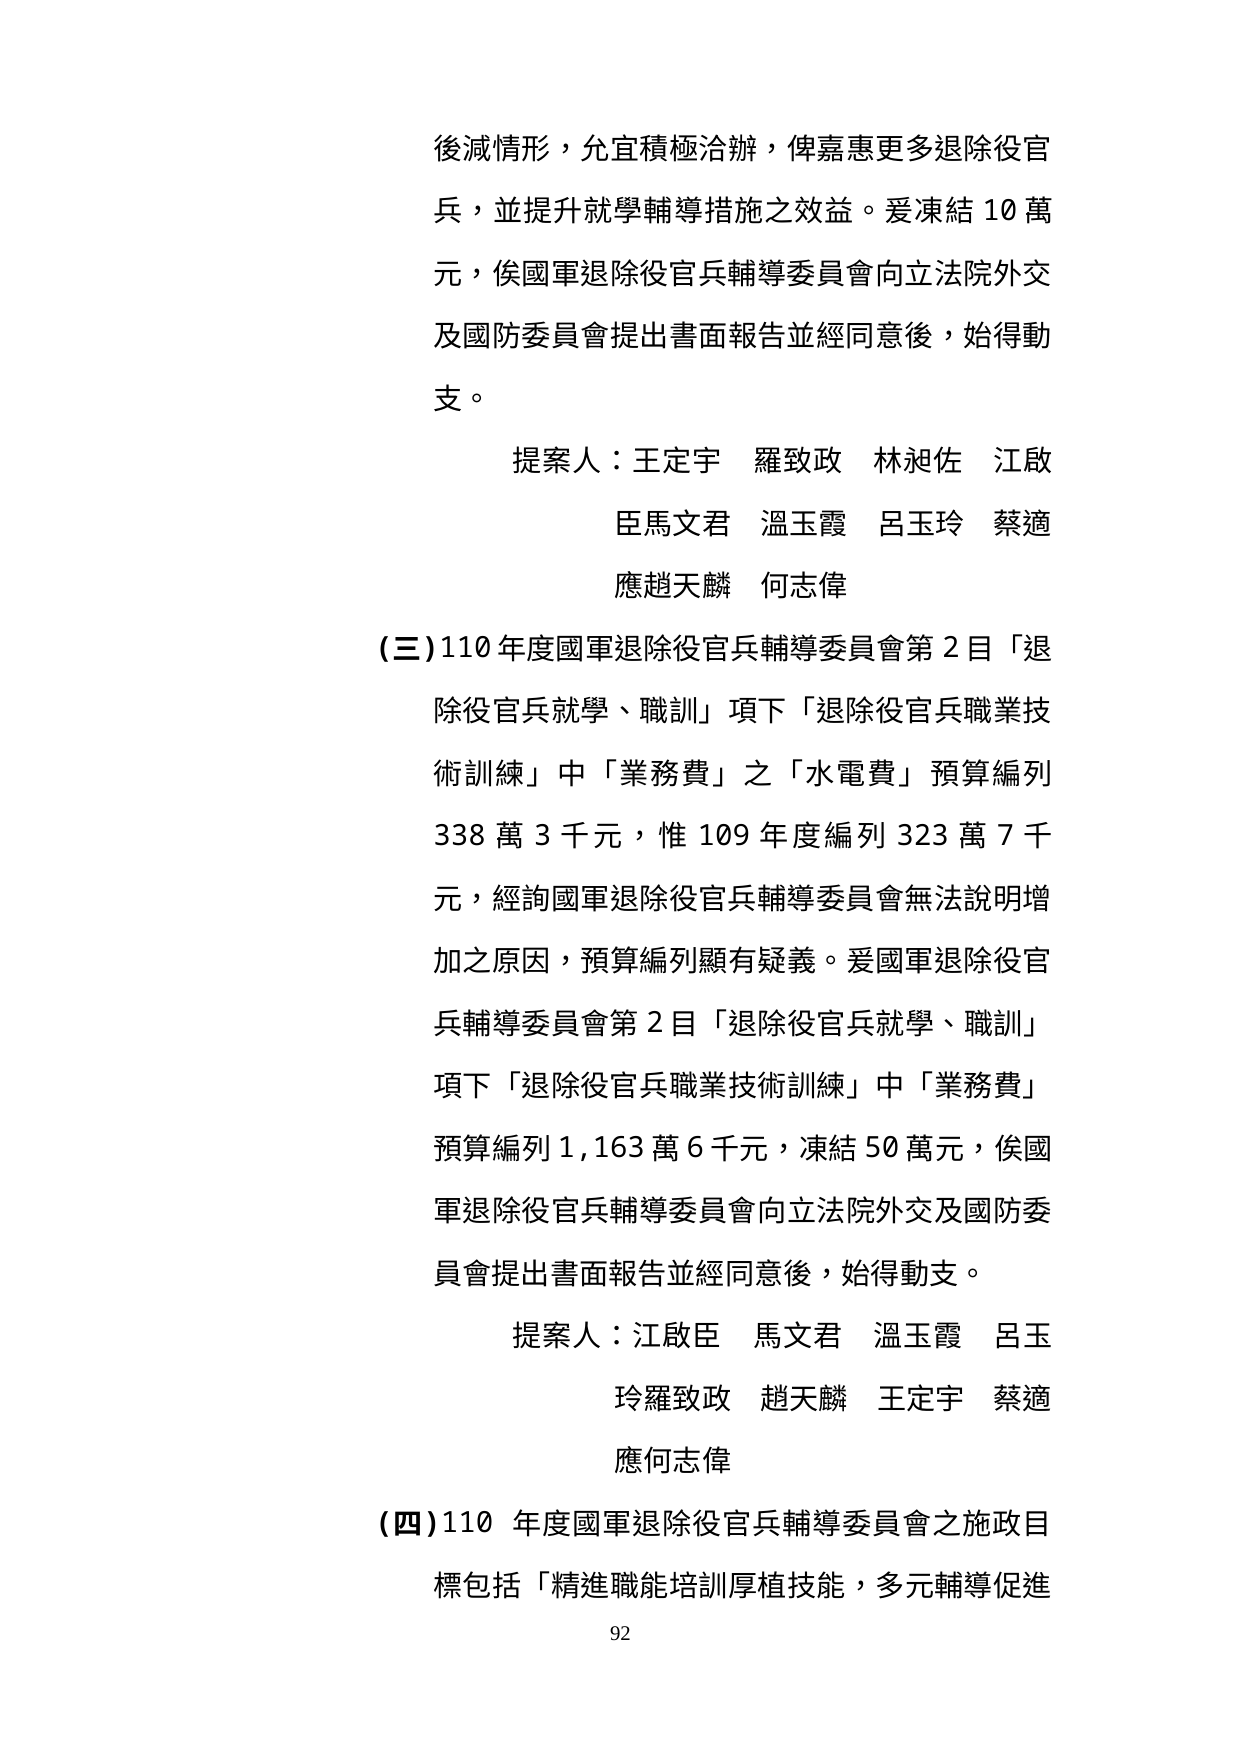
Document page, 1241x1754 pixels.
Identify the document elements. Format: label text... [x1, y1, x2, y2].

text 後減情形，允宜積極洽辦，俾嘉惠更多退除役官兵，並提升就學輔導措施之效益。爰凍結10萬元，俟國軍退除役官兵輔導委員會向立法院外交及國防委員會提出書面報告並經同意後，始得動支。 [375, 105, 1053, 417]
text (四)110 年度國軍退除役官兵輔導委員會之施政目標包括「精進職能培訓厚植技能，多元輔導促進 [375, 1480, 1053, 1605]
text 提案人：江啟臣 馬文君 溫玉霞 呂玉玲羅致政 趙天麟 王定宇 蔡適應何志偉 [512, 1292, 1053, 1480]
text (三)110年度國軍退除役官兵輔導委員會第2目「退除役官兵就學、職訓」項下「退除役官兵職業技術訓練」中「業務費」之「水電費」預算編列338萬3千元，惟109年度編列323萬7千元，經詢國軍退除役官兵輔導委員會無法說明增加之原因，預算編列顯有疑義。爰國軍退除役官兵輔導委員會第2目「退除役官兵就學、職訓」項下「退除役官兵職業技術訓練」中「業務費」預算編列1,163萬6千元，凍結50萬元，俟國軍退除役官兵輔導委員會向立法院外交及國防委員會提出書面報告並經同意後，始得動支。 [375, 605, 1053, 1292]
text 提案人：王定宇 羅致政 林昶佐 江啟臣馬文君 溫玉霞 呂玉玲 蔡適應趙天麟 何志偉 [512, 417, 1053, 605]
